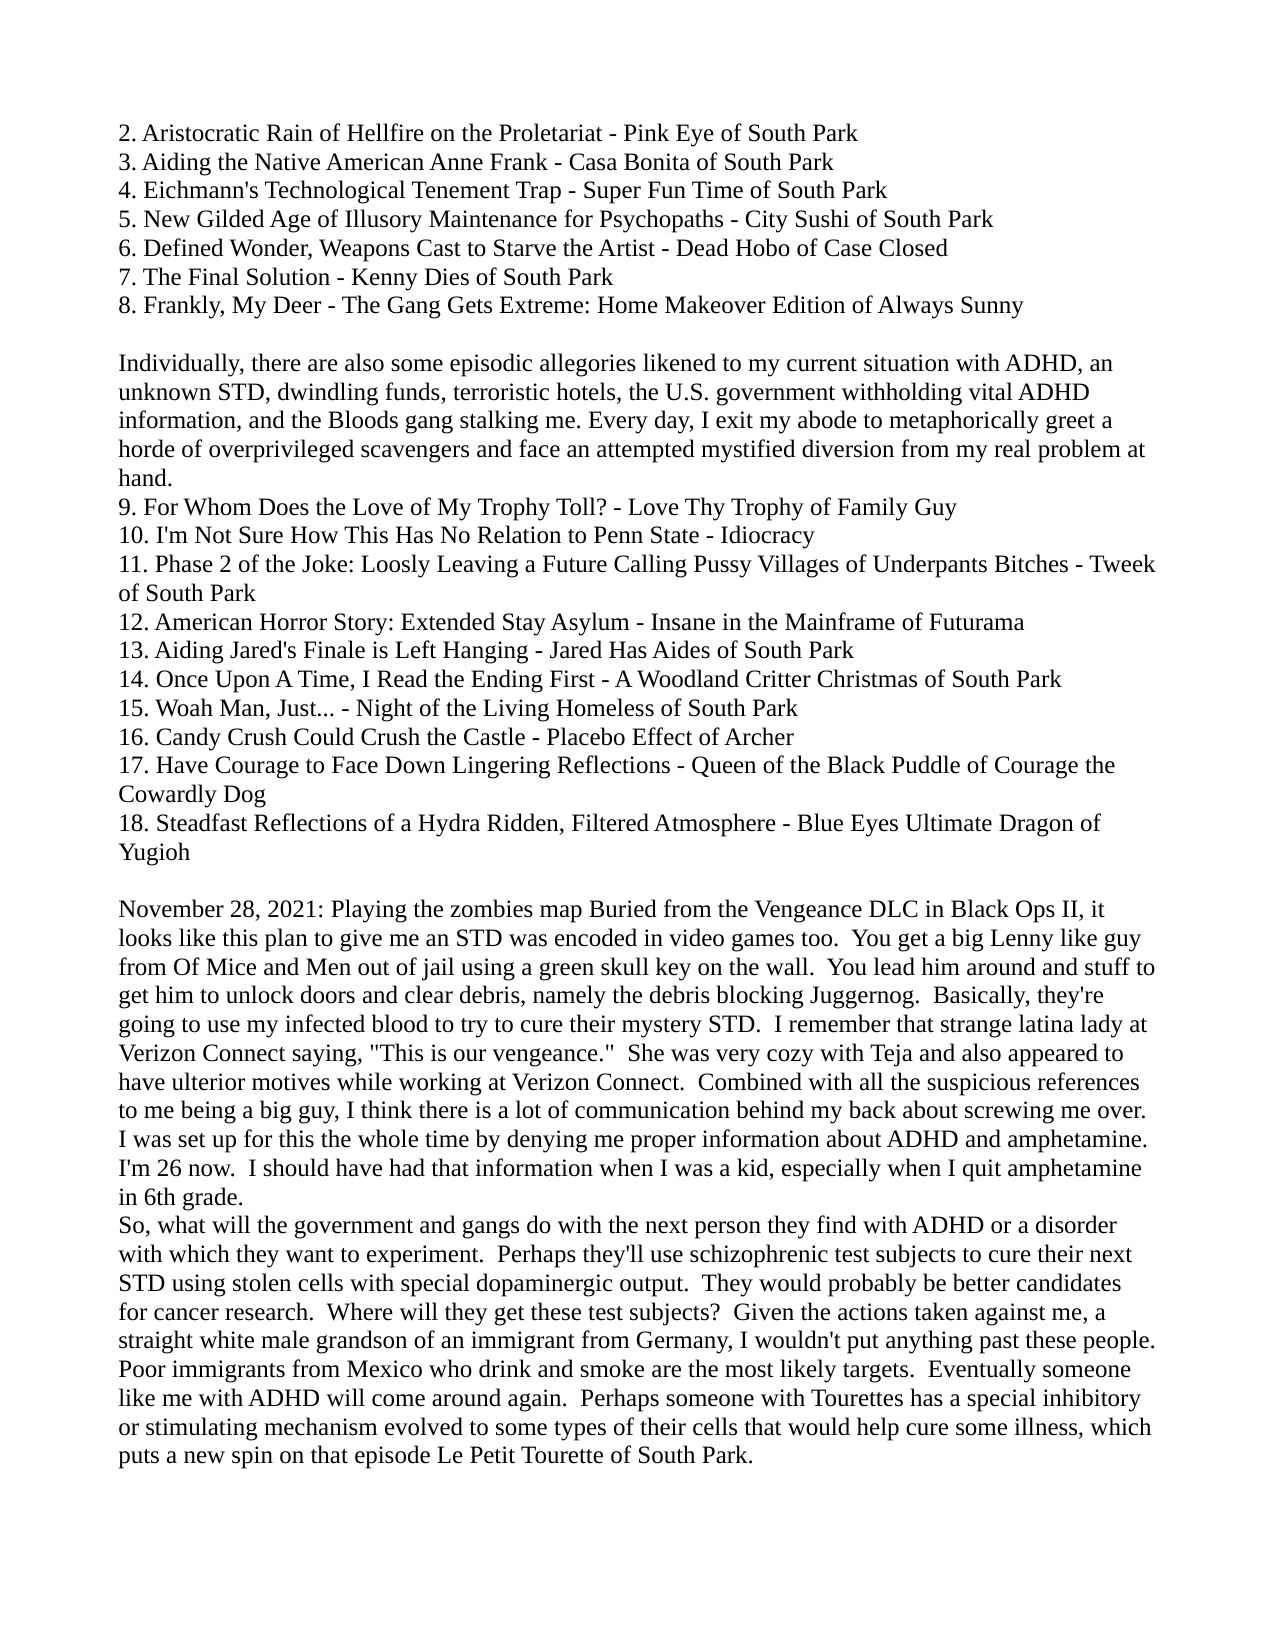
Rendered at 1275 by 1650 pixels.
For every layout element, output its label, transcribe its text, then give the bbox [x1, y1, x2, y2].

text 7. The Final Solution - Kenny Dies of South Park [118, 262, 1157, 291]
text Individually, there are also some episodic allegories likened to my current situation with ADHD, an unknown STD, dwindling funds, terroristic hotels, the U.S. government withholding vital ADHD information, and the Bloods gang stalking me. Every day, I exit my abode to metaphorically greet a horde of overprivileged scavengers and face an attempted mystified diversion from my real problem at hand. [118, 348, 1157, 492]
text November 28, 2021: Playing the zombies map Buried from the Vengeance DLC in Black Ops II, it looks like this plan to give me an STD was encoded in video games too. You get a big Lenny like guy from Of Mice and Men out of jail using a green skull key on the wall. You lead him around and stuff to get him to unlock doors and clear debris, namely the debris blocking Juggernog. Basically, they're going to use my infected blood to try to cure their mystery STD. I remember that strange latina lady at Verizon Connect saying, "This is our vengeance." She was very cozy with Teja and also appeared to have ulterior motives while working at Verizon Connect. Combined with all the suspicious references to me being a big guy, I think there is a lot of communication behind my back about screwing me over. I was set up for this the whole time by denying me proper information about ADHD and amphetamine. I'm 26 now. I should have had that information when I was a kid, especially when I quit amphetamine in 6th grade. [118, 894, 1157, 1211]
text 8. Frankly, My Deer - The Gang Gets Extreme: Home Makeover Edition of Always Sunny [118, 291, 1157, 319]
text 14. Once Upon A Time, I Read the Ending First - A Woodland Critter Christmas of South Park [118, 664, 1157, 693]
text 12. American Horror Story: Extended Stay Asylum - Insane in the Mainframe of Futurama [118, 607, 1157, 636]
text 3. Aiding the Native American Anne Frank - Casa Bonita of South Park [118, 147, 1157, 176]
text 16. Candy Crush Could Crush the Castle - Placebo Effect of Archer [118, 722, 1157, 751]
text So, what will the government and gangs do with the next person they find with ADHD or a disorder with which they want to experiment. Perhaps they'll use schizophrenic test subjects to cure their next STD using stolen cells with special dopaminergic output. They would probably be better candidates for cancer research. Where will they get these test subjects? Given the actions taken against me, a straight white male grandson of an immigrant from Germany, I wouldn't put anything past these people. Poor immigrants from Mexico who drink and smoke are the most likely targets. Eventually someone like me with ADHD will come around again. Perhaps someone with Tourettes has a special inhibitory or stimulating mechanism evolved to some types of their cells that would help cure some illness, which puts a new spin on that episode Le Petit Tourette of South Park. [118, 1211, 1157, 1469]
text 9. For Whom Does the Love of My Trophy Toll? - Love Thy Trophy of Family Guy [118, 492, 1157, 521]
text 18. Steadfast Reflections of a Hydra Ridden, Filtered Atmosphere - Blue Eyes Ultimate Dragon of Yugioh [118, 808, 1157, 866]
text 6. Defined Wonder, Weapons Cast to Starve the Artist - Dead Hobo of Case Closed [118, 233, 1157, 262]
text 17. Have Courage to Face Down Lingering Reflections - Queen of the Black Puddle of Courage the Cowardly Dog [118, 751, 1157, 808]
text 15. Woah Man, Just... - Night of the Living Homeless of South Park [118, 693, 1157, 722]
text 13. Aiding Jared's Finale is Left Hanging - Jared Has Aides of South Park [118, 636, 1157, 664]
text 4. Eichmann's Technological Tenement Trap - Super Fun Time of South Park [118, 176, 1157, 204]
text 11. Phase 2 of the Joke: Loosly Leaving a Future Calling Pussy Villages of Underpants Bitches - Tweek of South Park [118, 549, 1157, 607]
text 10. I'm Not Sure How This Has No Relation to Penn State - Idiocracy [118, 521, 1157, 549]
text 2. Aristocratic Rain of Hellfire on the Proletariat - Pink Eye of South Park [118, 118, 1157, 147]
text 5. New Gilded Age of Illusory Maintenance for Psychopaths - City Sushi of South Park [118, 204, 1157, 233]
